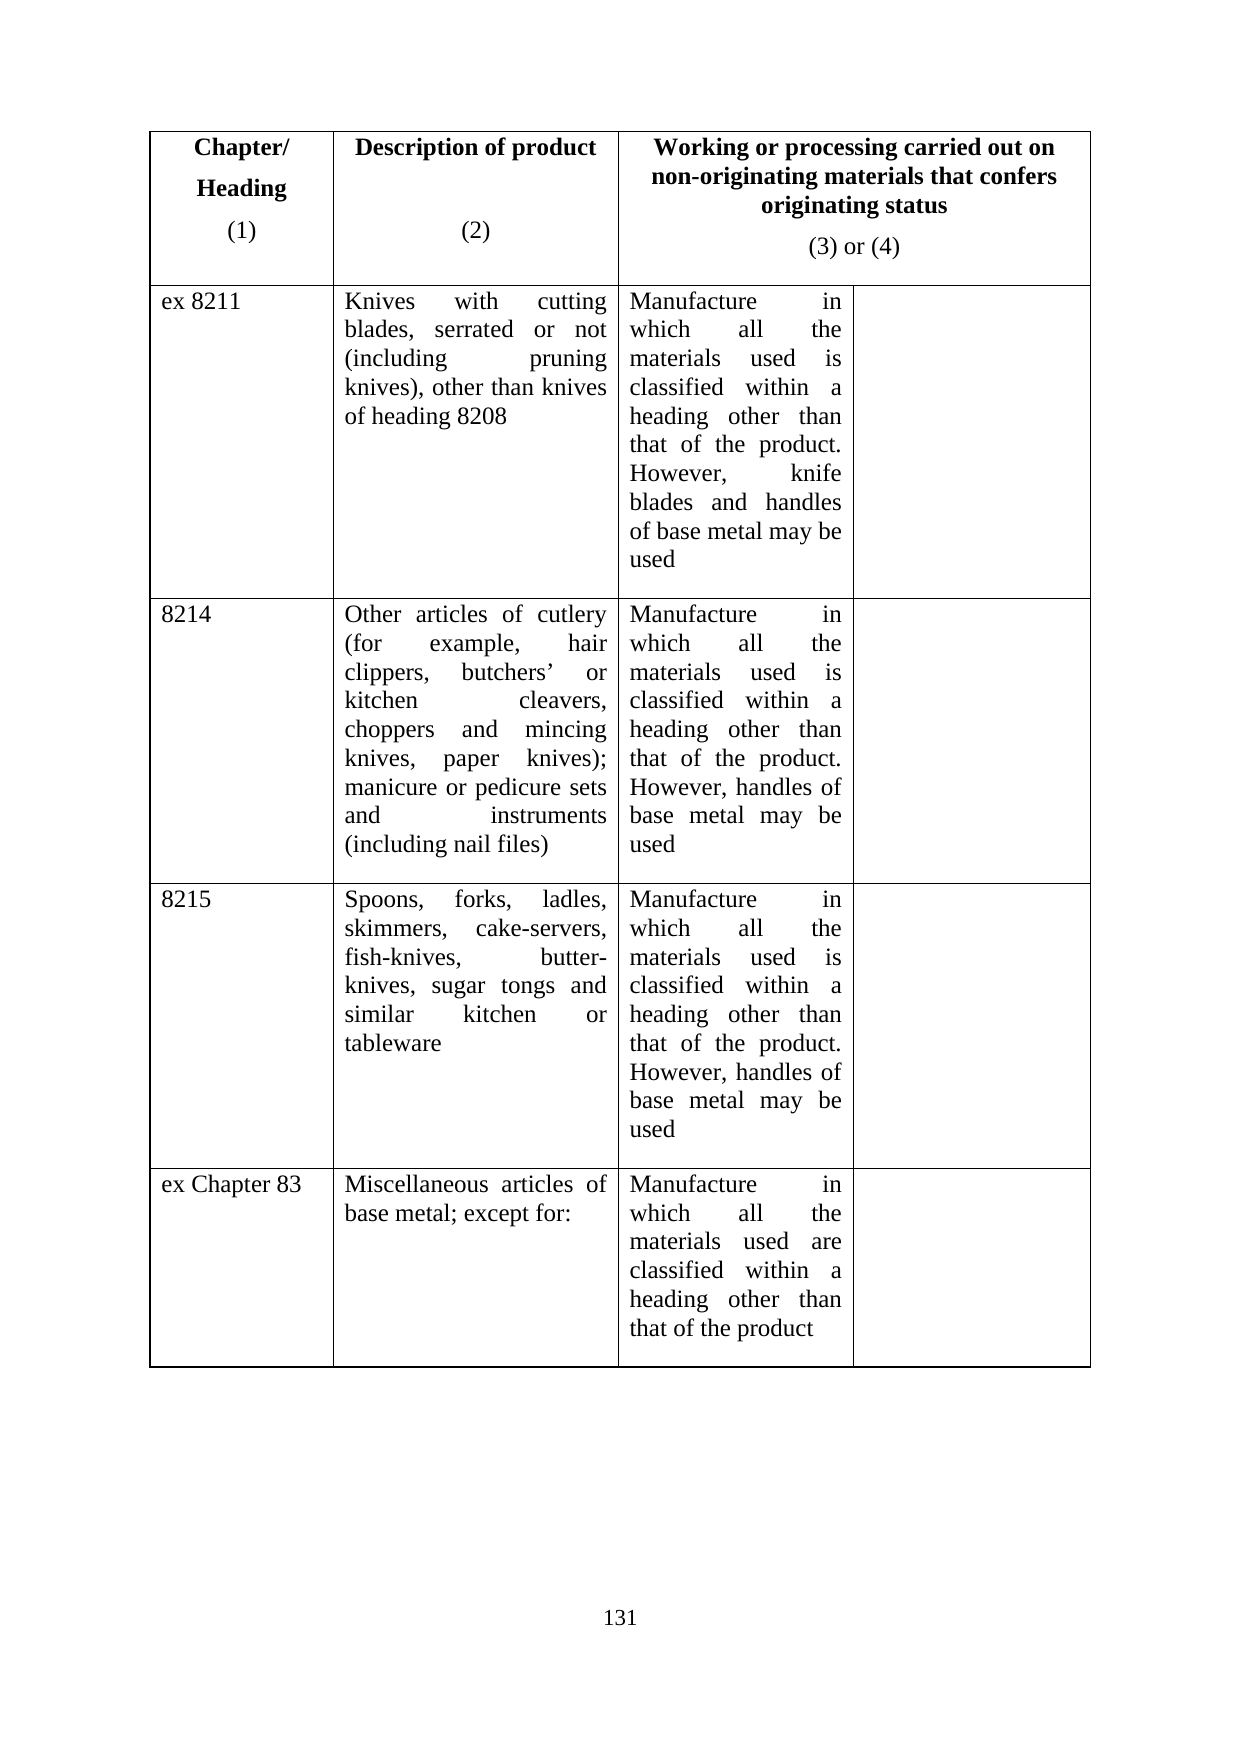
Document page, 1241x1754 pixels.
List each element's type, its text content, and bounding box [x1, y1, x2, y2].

table_cell [854, 286, 1090, 598]
table_cell ex 8211 [151, 286, 333, 598]
table_cell [854, 884, 1090, 1168]
table_cell [854, 1169, 1090, 1366]
table_cell [854, 599, 1090, 883]
table_cell 8214 [151, 599, 333, 883]
table_header Description of product (2) [334, 132, 618, 285]
table_cell Knives with cutting blades, serrated or not (including pruning knives), other than knives of heading 8208 [334, 286, 618, 598]
table_header Working or processing carried out on non-originating materials that confers originating status (3) or (4) [619, 132, 1090, 285]
table_cell Manufacture in which all the materials used are classified within a heading other than that of the product [619, 1169, 853, 1366]
table_cell ex Chapter 83 [151, 1169, 333, 1366]
table_cell Manufacture in which all the materials used is classified within a heading other than that of the product. However, knife blades and handles of base metal may be used [619, 286, 853, 598]
table_cell Manufacture in which all the materials used is classified within a heading other than that of the product. However, handles of base metal may be used [619, 884, 853, 1168]
table_header Chapter/ Heading (1) [151, 132, 333, 285]
table_cell Miscellaneous articles of base metal; except for: [334, 1169, 618, 1366]
table_cell Other articles of cutlery (for example, hair clippers, butchers’ or kitchen cleavers, choppers and mincing knives, paper knives); manicure or pedicure sets and instruments (including nail files) [334, 599, 618, 883]
table_cell Spoons, forks, ladles, skimmers, cake-servers, fish-knives, butter- knives, sugar tongs and similar kitchen or tableware [334, 884, 618, 1168]
table_cell 8215 [151, 884, 333, 1168]
table_cell Manufacture in which all the materials used is classified within a heading other than that of the product. However, handles of base metal may be used [619, 599, 853, 883]
